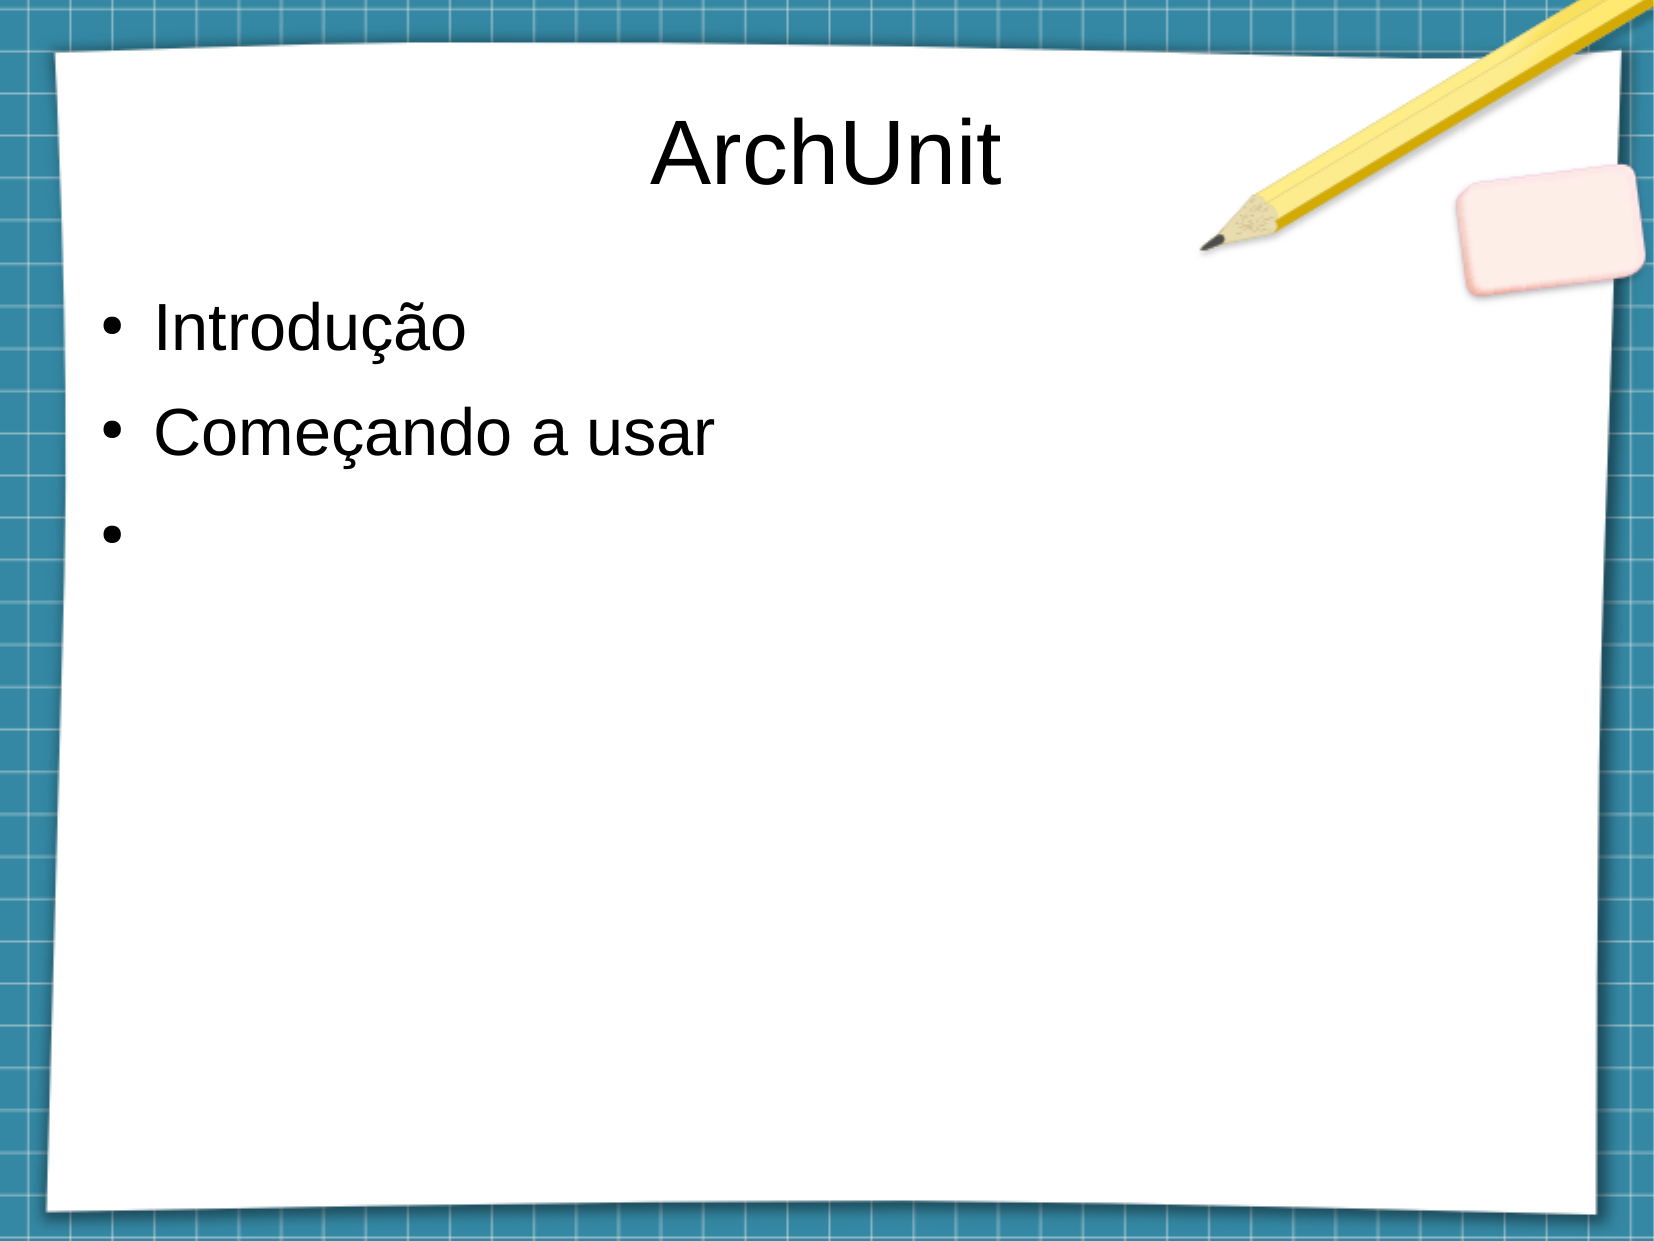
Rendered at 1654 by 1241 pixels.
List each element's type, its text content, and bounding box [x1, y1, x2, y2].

title ArchUnit [82, 49, 1571, 257]
list Introdução Começando a usar [82, 290, 1571, 1010]
picture [0, 0, 1654, 1241]
